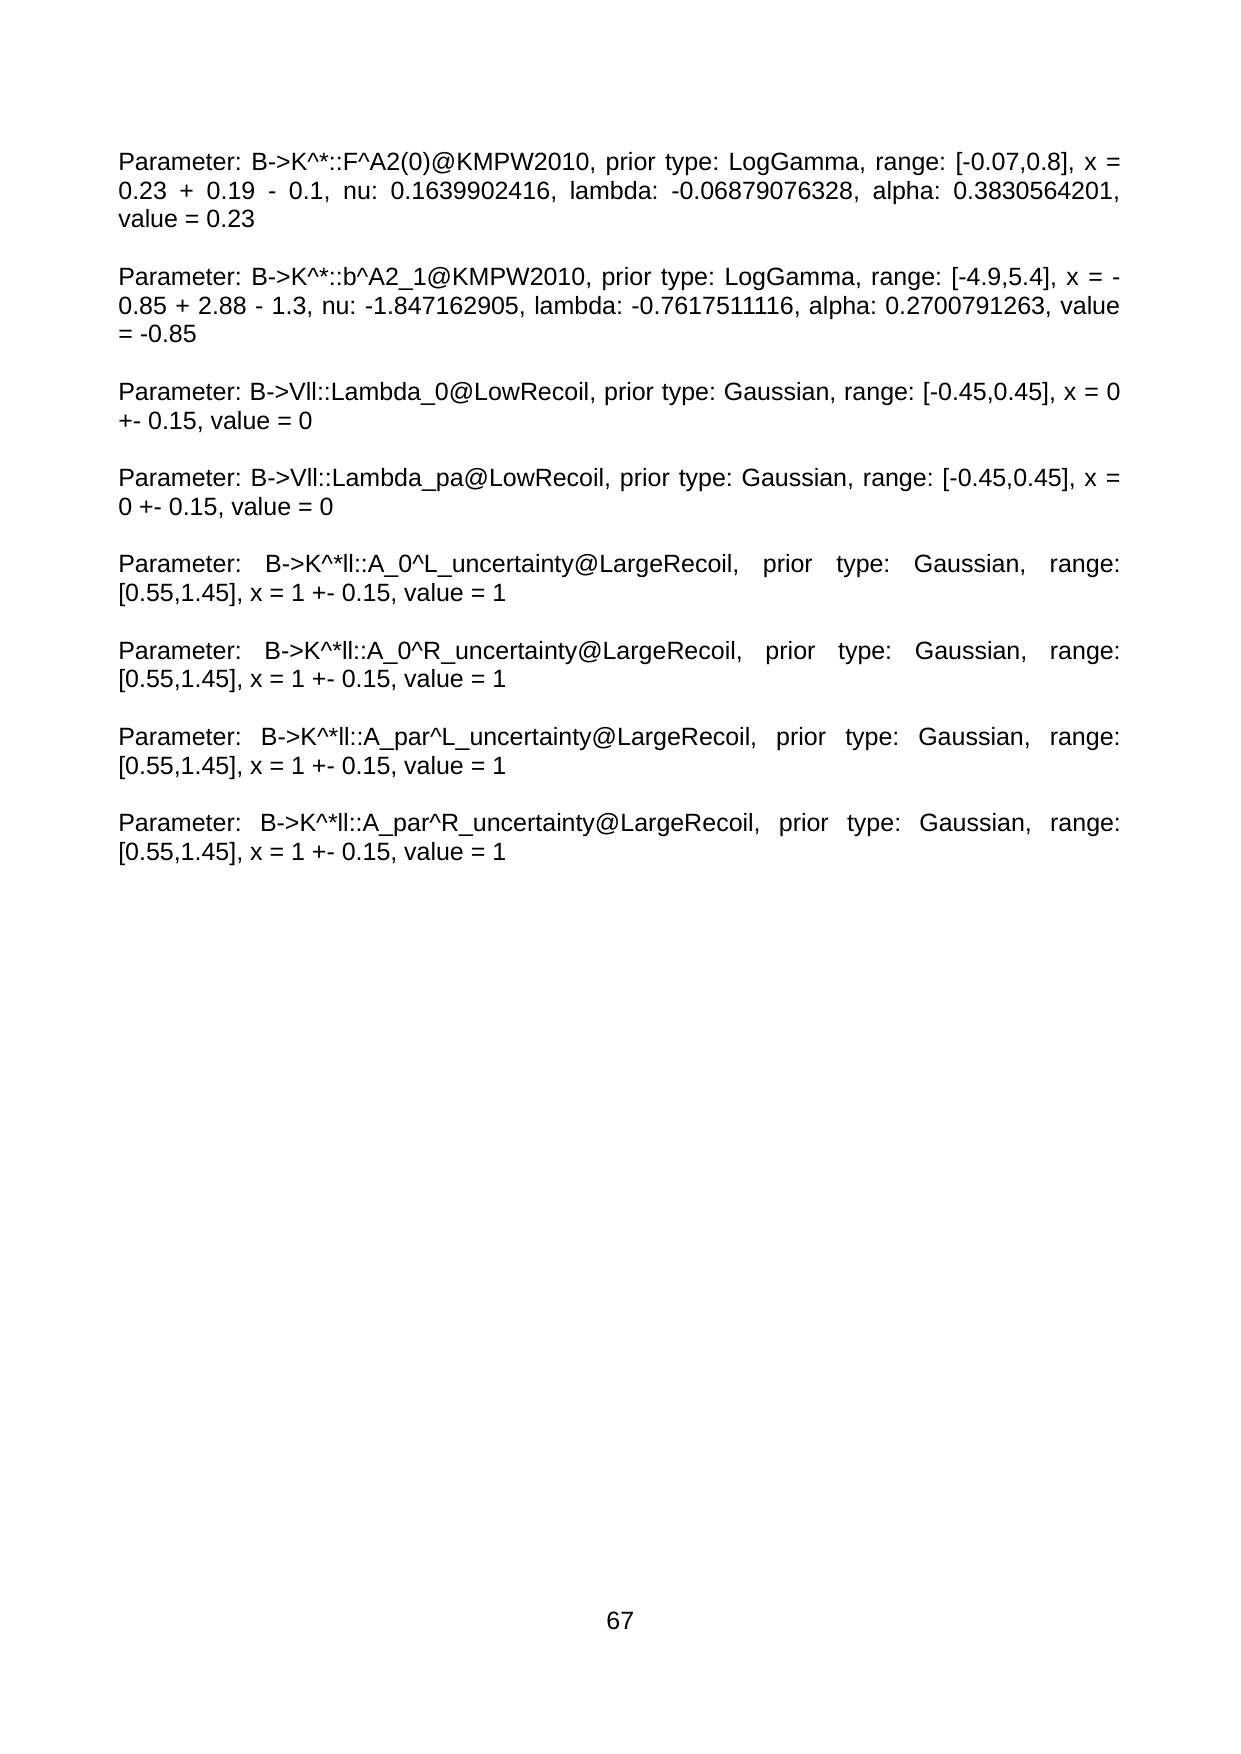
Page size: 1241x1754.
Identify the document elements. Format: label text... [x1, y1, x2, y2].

text Parameter: B->Vll::Lambda_0@LowRecoil, prior type: Gaussian, range: [-0.45,0.45], x = 0 +- 0.15, value = 0 [118, 377, 1122, 434]
text Parameter: B->K^*ll::A_0^R_uncertainty@LargeRecoil, prior type: Gaussian, range: [0.55,1.45], x = 1 +- 0.15, value = 1 [118, 636, 1122, 693]
text Parameter: B->K^*ll::A_0^L_uncertainty@LargeRecoil, prior type: Gaussian, range: [0.55,1.45], x = 1 +- 0.15, value = 1 [118, 549, 1122, 607]
text Parameter: B->K^*ll::A_par^R_uncertainty@LargeRecoil, prior type: Gaussian, range: [0.55,1.45], x = 1 +- 0.15, value = 1 [118, 808, 1122, 866]
text Parameter: B->K^*::F^A2(0)@KMPW2010, prior type: LogGamma, range: [-0.07,0.8], x = 0.23 + 0.19 - 0.1, nu: 0.1639902416, lambda: -0.06879076328, alpha: 0.3830564201, value = 0.23 [118, 147, 1122, 233]
text Parameter: B->K^*ll::A_par^L_uncertainty@LargeRecoil, prior type: Gaussian, range: [0.55,1.45], x = 1 +- 0.15, value = 1 [118, 722, 1122, 779]
text Parameter: B->Vll::Lambda_pa@LowRecoil, prior type: Gaussian, range: [-0.45,0.45], x = 0 +- 0.15, value = 0 [118, 463, 1122, 521]
text Parameter: B->K^*::b^A2_1@KMPW2010, prior type: LogGamma, range: [-4.9,5.4], x = -0.85 + 2.88 - 1.3, nu: -1.847162905, lambda: -0.7617511116, alpha: 0.2700791263, value = -0.85 [118, 262, 1122, 348]
